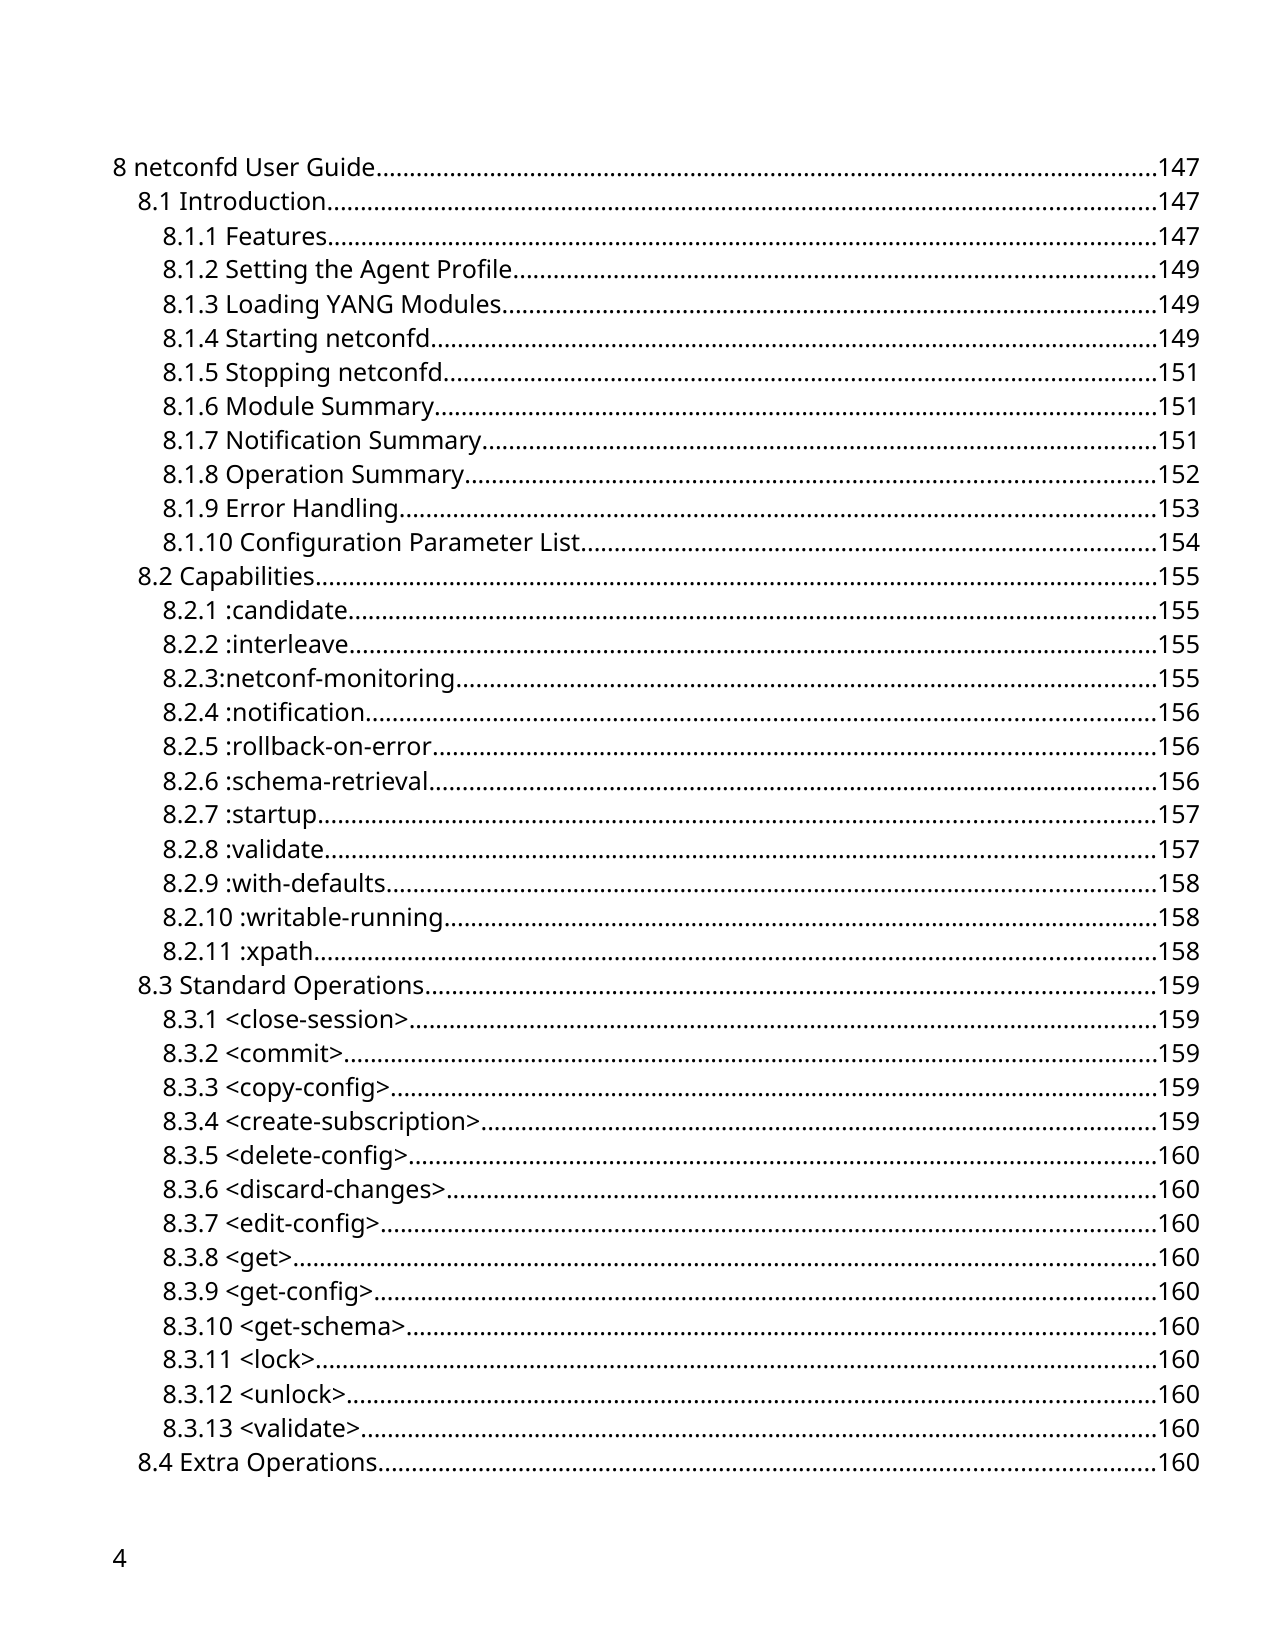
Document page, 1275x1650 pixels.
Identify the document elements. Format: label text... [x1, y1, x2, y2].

text 8.3.3 <copy-config> 159 [162, 1070, 1200, 1104]
text 8 netconfd User Guide 147 [112, 150, 1200, 184]
text 8.3 Standard Operations 159 [137, 967, 1200, 1002]
text 8.3.13 <validate> 160 [162, 1410, 1200, 1444]
text 8.2.9 :with-defaults 158 [162, 865, 1200, 899]
text 8.3.9 <get-config> 160 [162, 1274, 1200, 1308]
text 8.1.2 Setting the Agent Profile 149 [162, 252, 1200, 286]
text 8.4 Extra Operations 160 [137, 1444, 1200, 1478]
text 8.2.2 :interleave 155 [162, 627, 1200, 661]
text 8.3.12 <unlock> 160 [162, 1376, 1200, 1410]
text 8.2.4 :notification 156 [162, 695, 1200, 729]
text 8.3.7 <edit-config> 160 [162, 1206, 1200, 1240]
text 8.2.5 :rollback-on-error 156 [162, 729, 1200, 763]
text 8.1.10 Configuration Parameter List 154 [162, 525, 1200, 559]
text 8.1.1 Features 147 [162, 218, 1200, 252]
text 8.1.3 Loading YANG Modules 149 [162, 286, 1200, 320]
text 8.2.10 :writable-running 158 [162, 899, 1200, 933]
text 8.2.3:netconf-monitoring 155 [162, 661, 1200, 695]
text 8.1.4 Starting netconfd 149 [162, 320, 1200, 354]
text 8.2.11 :xpath 158 [162, 933, 1200, 967]
text 8.3.10 <get-schema> 160 [162, 1308, 1200, 1342]
text 8.3.4 <create-subscription> 159 [162, 1104, 1200, 1138]
text 8.2.6 :schema-retrieval 156 [162, 763, 1200, 797]
text 8.1.9 Error Handling 153 [162, 491, 1200, 525]
text 8.3.5 <delete-config> 160 [162, 1138, 1200, 1172]
text 8.1.5 Stopping netconfd 151 [162, 354, 1200, 388]
text 8.1 Introduction 147 [137, 184, 1200, 218]
text 8.2.7 :startup 157 [162, 797, 1200, 831]
text 8.2.8 :validate 157 [162, 831, 1200, 865]
text 8.2.1 :candidate 155 [162, 593, 1200, 627]
text 8.3.11 <lock> 160 [162, 1342, 1200, 1376]
text 8.3.1 <close-session> 159 [162, 1002, 1200, 1036]
text 8.2 Capabilities 155 [137, 559, 1200, 593]
text 8.3.2 <commit> 159 [162, 1036, 1200, 1070]
text 8.3.8 <get> 160 [162, 1240, 1200, 1274]
text 8.1.8 Operation Summary 152 [162, 457, 1200, 491]
text 8.1.6 Module Summary 151 [162, 388, 1200, 422]
text 8.1.7 Notification Summary 151 [162, 422, 1200, 457]
text 8.3.6 <discard-changes> 160 [162, 1172, 1200, 1206]
